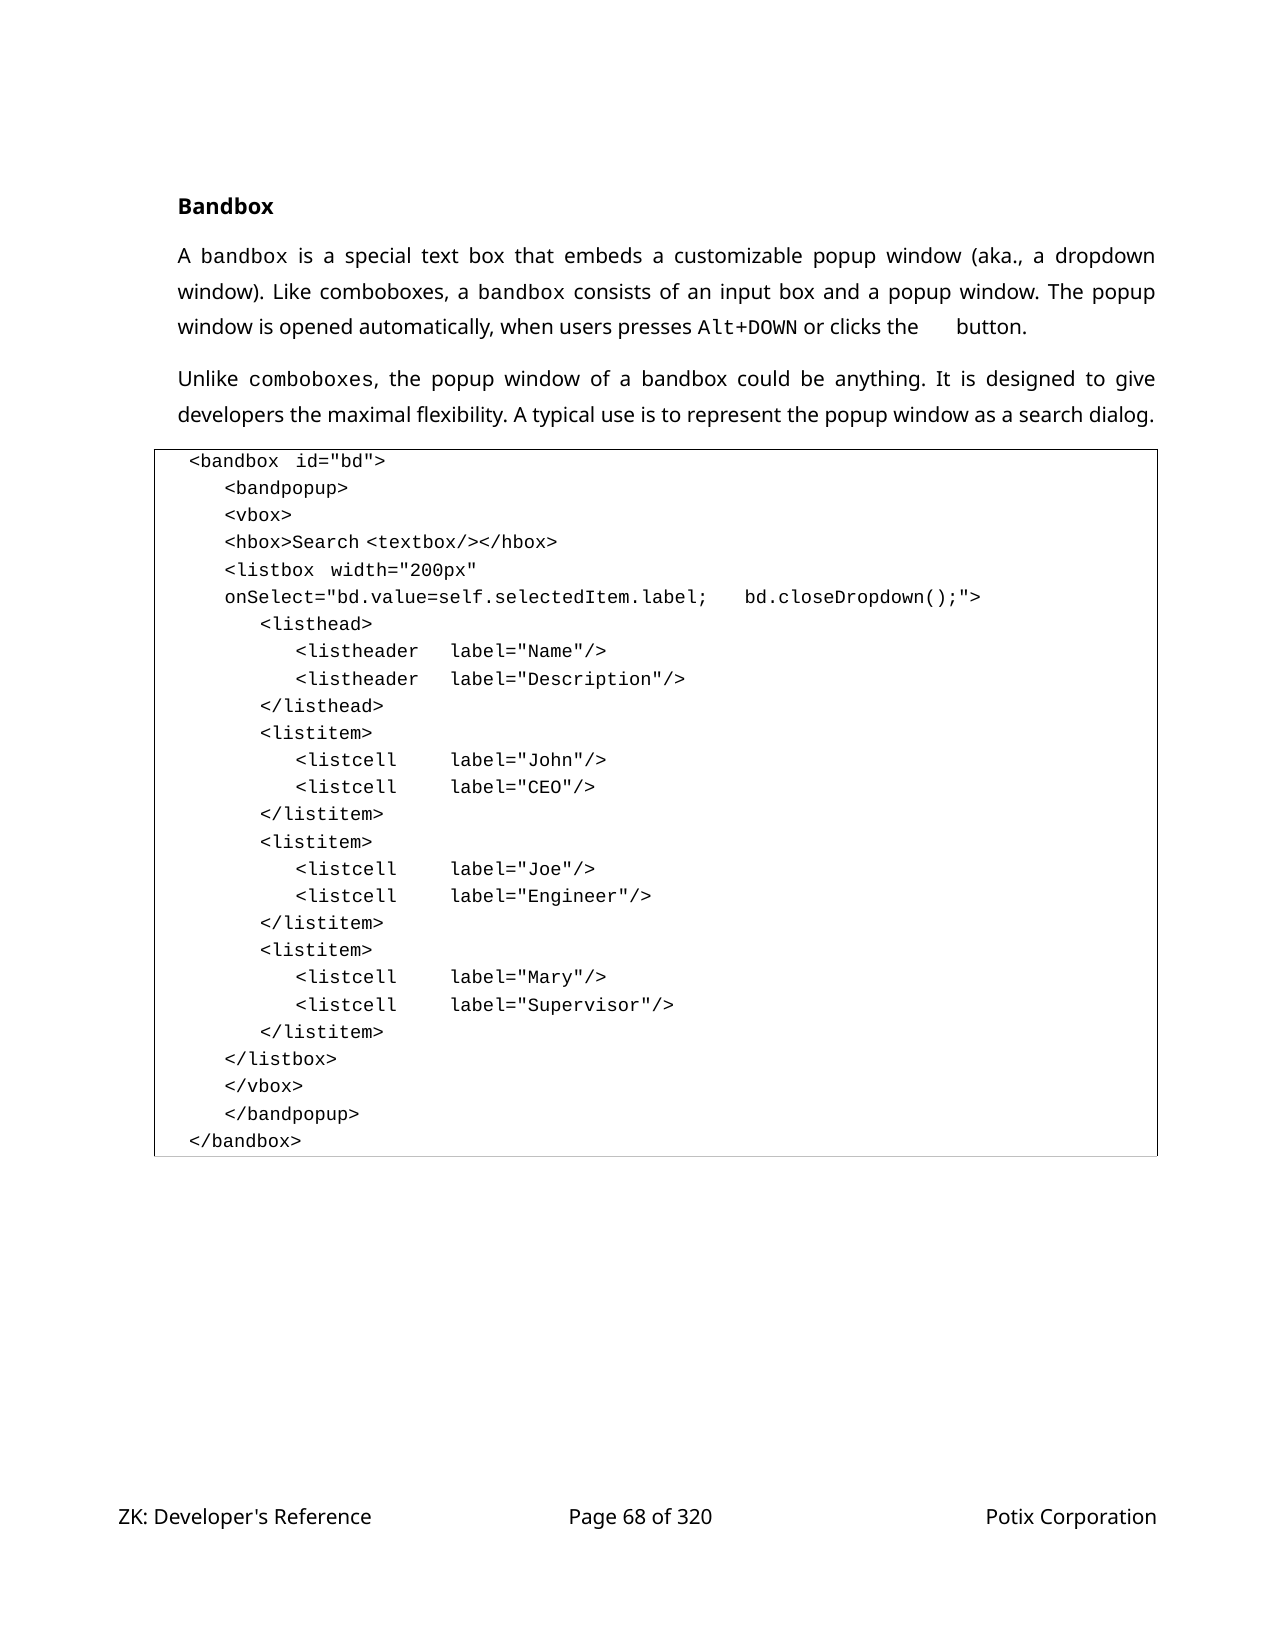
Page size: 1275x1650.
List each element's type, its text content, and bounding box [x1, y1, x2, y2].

text <listcell label="Supervisor"/> [155, 993, 1157, 1017]
text <listhead> [155, 612, 1157, 636]
text </bandbox> [155, 1128, 1157, 1156]
text <listcell label="Joe"/> [155, 857, 1157, 881]
text <vbox> [155, 503, 1157, 527]
text <listitem> [155, 829, 1157, 854]
text <listbox width="200px" [155, 558, 1157, 582]
text <bandbox id="bd"> [155, 450, 1157, 473]
text <listcell label="Engineer"/> [155, 884, 1157, 908]
text <hbox>Search <textbox/></hbox> [155, 530, 1157, 555]
text </listitem> [155, 802, 1157, 827]
text <listitem> [155, 938, 1157, 962]
text </bandpopup> [155, 1101, 1157, 1126]
text A bandbox is a special text box that embeds a customizable popup window (aka., a dropdown window). Like comboboxes, a bandbox consists of an input box and a popup window. The popup window is opened automatically, when users presses Alt+DOWN or clicks the button. [177, 241, 1157, 344]
subtitle Bandbox [177, 191, 1157, 221]
text <listheader label="Name"/> [155, 639, 1157, 663]
text <listcell label="Mary"/> [155, 965, 1157, 990]
text </listbox> [155, 1047, 1157, 1071]
text </vbox> [155, 1074, 1157, 1098]
text <listheader label="Description"/> [155, 666, 1157, 691]
text <listcell label="John"/> [155, 748, 1157, 772]
text <listitem> [155, 721, 1157, 745]
text </listhead> [155, 693, 1157, 718]
text <bandpopup> [155, 476, 1157, 500]
text onSelect="bd.value=self.selectedItem.label; bd.closeDropdown();"> [155, 585, 1157, 609]
text </listitem> [155, 911, 1157, 935]
text Unlike comboboxes, the popup window of a bandbox could be anything. It is designed to give developers the maximal flexibility. A typical use is to represent the popup window as a search dialog. [177, 364, 1157, 428]
text </listitem> [155, 1020, 1157, 1044]
text <listcell label="CEO"/> [155, 775, 1157, 799]
